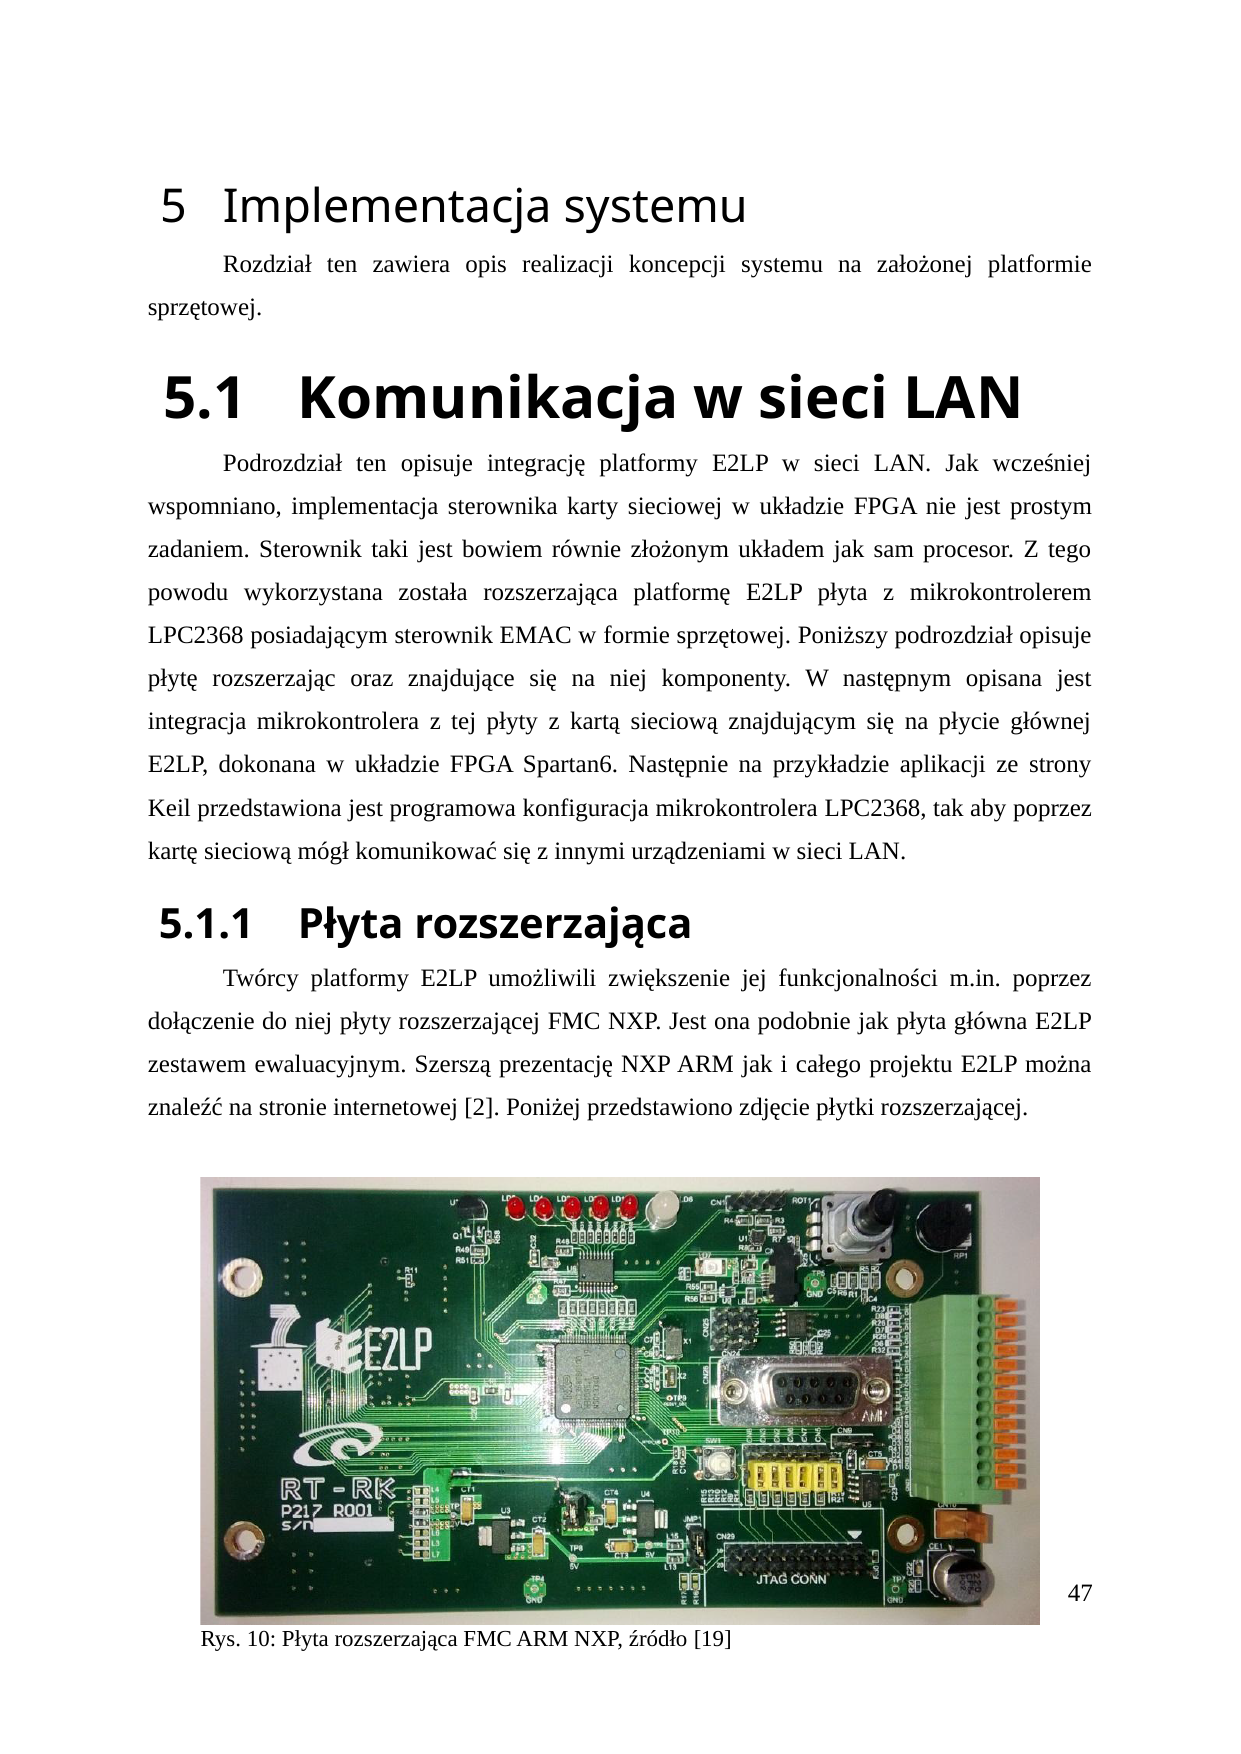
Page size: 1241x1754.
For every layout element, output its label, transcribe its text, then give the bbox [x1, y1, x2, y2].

subtitle Implementacja systemu [148, 173, 1093, 236]
subtitle Komunikacja w sieci LAN [148, 356, 1093, 435]
text Rys. 10: Płyta rozszerzająca FMC ARM NXP, źródło [19] [200, 1625, 1040, 1651]
text Rozdział ten zawiera opis realizacji koncepcji systemu na założonej platformie sprzętowej. [148, 249, 1093, 321]
text Twórcy platformy E2LP umożliwili zwiększenie jej funkcjonalności m.in. poprzez dołączenie do niej płyty rozszerzającej FMC NXP. Jest ona podobnie jak płyta główna E2LP zestawem ewaluacyjnym. Szerszą prezentację NXP ARM jak i całego projektu E2LP można znaleźć na stronie internetowej [2]. Poniżej przedstawiono zdjęcie płytki rozszerzającej. [148, 963, 1093, 1121]
text Podrozdział ten opisuje integrację platformy E2LP w sieci LAN. Jak wcześniej wspomniano, implementacja sterownika karty sieciowej w układzie FPGA nie jest prostym zadaniem. Sterownik taki jest bowiem równie złożonym układem jak sam procesor. Z tego powodu wykorzystana została rozszerzająca platformę E2LP płyta z mikrokontrolerem LPC2368 posiadającym sterownik EMAC w formie sprzętowej. Poniższy podrozdział opisuje płytę rozszerzając oraz znajdujące się na niej komponenty. W następnym opisana jest integracja mikrokontrolera z tej płyty z kartą sieciową znajdującym się na płycie głównej E2LP, dokonana w układzie FPGA Spartan6. Następnie na przykładzie aplikacji ze strony Keil przedstawiona jest programowa konfiguracja mikrokontrolera LPC2368, tak aby poprzez kartę sieciową mógł komunikować się z innymi urządzeniami w sieci LAN. [148, 448, 1093, 864]
subtitle Płyta rozszerzająca [148, 893, 1093, 950]
picture [200, 1177, 1040, 1625]
